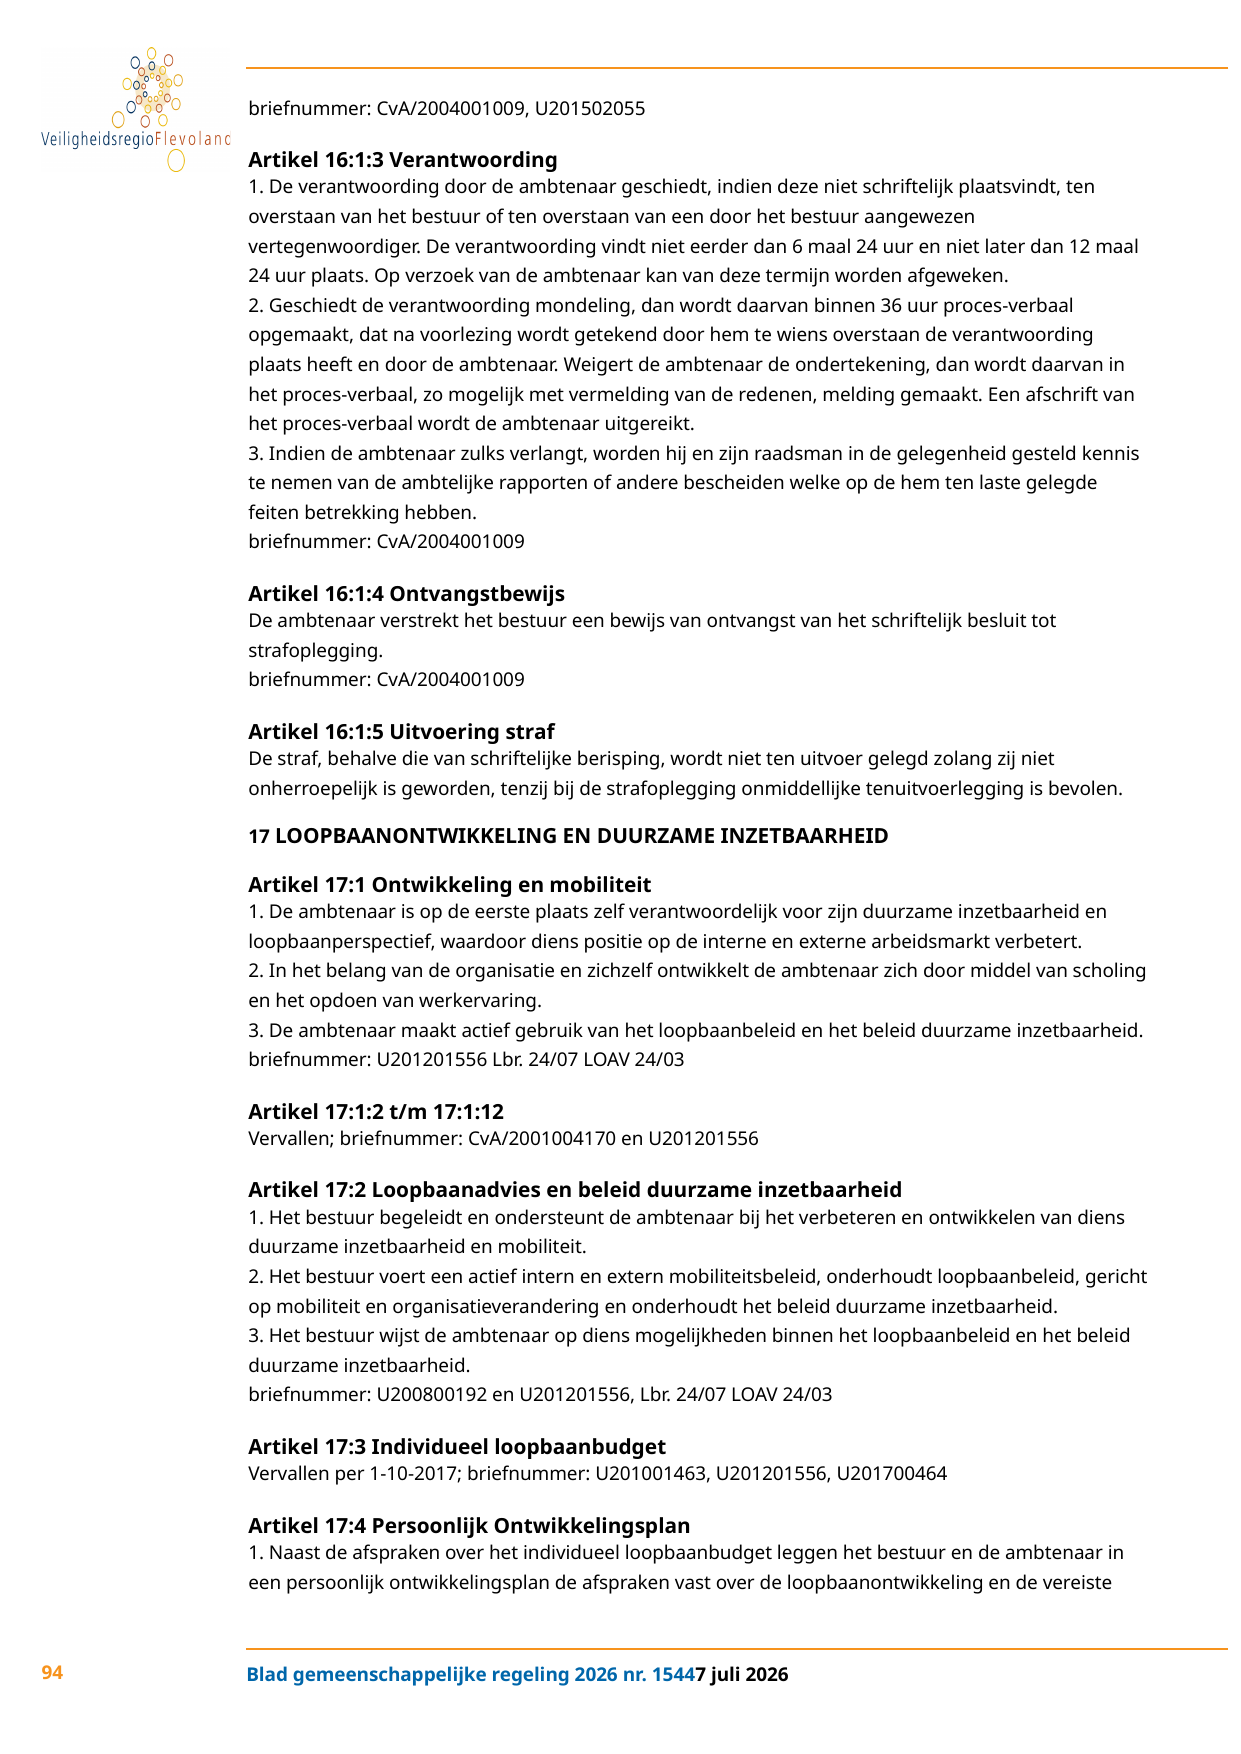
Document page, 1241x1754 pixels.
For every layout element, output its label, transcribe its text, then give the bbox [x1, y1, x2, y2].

text briefnummer: CvA/2004001009, U201502055 [248, 95, 1152, 121]
text briefnummer: U201201556 Lbr. 24/07 LOAV 24/03 [248, 1046, 1152, 1072]
text Artikel 17:3 Individueel loopbaanbudget [248, 1432, 1152, 1460]
text Artikel 17:1 Ontwikkeling en mobiliteit [248, 870, 1152, 898]
text Artikel 16:1:5 Uitvoering straf [248, 717, 1152, 746]
text Artikel 17:1:2 t/m 17:1:12 [248, 1097, 1152, 1125]
text 3. De ambtenaar maakt actief gebruik van het loopbaanbeleid en het beleid duurzame inzetbaarheid. [248, 1017, 1152, 1042]
text 2. Geschiedt de verantwoording mondeling, dan wordt daarvan binnen 36 uur proces-verbaal opgemaakt, dat na voorlezing wordt getekend door hem te wiens overstaan de verantwoording plaats heeft en door de ambtenaar. Weigert de ambtenaar de ondertekening, dan wordt daarvan in het proces-verbaal, zo mogelijk met vermelding van de redenen, melding gemaakt. Een afschrift van het proces-verbaal wordt de ambtenaar uitgereikt. [248, 292, 1152, 436]
text De straf, behalve die van schriftelijke berisping, wordt niet ten uitvoer gelegd zolang zij niet onherroepelijk is geworden, tenzij bij de strafoplegging onmiddellijke tenuitvoerlegging is bevolen. [248, 746, 1152, 801]
text Artikel 16:1:4 Ontvangstbewijs [248, 579, 1152, 607]
text Vervallen per 1-10-2017; briefnummer: U201001463, U201201556, U201700464 [248, 1460, 1152, 1486]
text 2. Het bestuur voert een actief intern en extern mobiliteitsbeleid, onderhoudt loopbaanbeleid, gericht op mobiliteit en organisatieverandering en onderhoudt het beleid duurzame inzetbaarheid. [248, 1263, 1152, 1318]
text 3. Indien de ambtenaar zulks verlangt, worden hij en zijn raadsman in de gelegenheid gesteld kennis te nemen van de ambtelijke rapporten of andere bescheiden welke op de hem ten laste gelegde feiten betrekking hebben. [248, 440, 1152, 525]
text 1. De ambtenaar is op de eerste plaats zelf verantwoordelijk voor zijn duurzame inzetbaarheid en loopbaanperspectief, waardoor diens positie op de interne en externe arbeidsmarkt verbetert. [248, 898, 1152, 954]
text Vervallen; briefnummer: CvA/2001004170 en U201201556 [248, 1125, 1152, 1151]
text 1. Naast de afspraken over het individueel loopbaanbudget leggen het bestuur en de ambtenaar in een persoonlijk ontwikkelingsplan de afspraken vast over de loopbaanontwikkeling en de vereiste [248, 1539, 1152, 1594]
text 1. Het bestuur begeleidt en ondersteunt de ambtenaar bij het verbeteren en ontwikkelen van diens duurzame inzetbaarheid en mobiliteit. [248, 1204, 1152, 1259]
text Artikel 17:2 Loopbaanadvies en beleid duurzame inzetbaarheid [248, 1176, 1152, 1204]
text 1. De verantwoording door de ambtenaar geschiedt, indien deze niet schriftelijk plaatsvindt, ten overstaan van het bestuur of ten overstaan van een door het bestuur aangewezen vertegenwoordiger. De verantwoording vindt niet eerder dan 6 maal 24 uur en niet later dan 12 maal 24 uur plaats. Op verzoek van de ambtenaar kan van deze termijn worden afgeweken. [248, 174, 1152, 288]
text 17 LOOPBAANONTWIKKELING EN DUURZAME INZETBAARHEID [248, 821, 1152, 849]
text briefnummer: CvA/2004001009 [248, 667, 1152, 692]
text 3. Het bestuur wijst de ambtenaar op diens mogelijkheden binnen het loopbaanbeleid en het beleid duurzame inzetbaarheid. [248, 1322, 1152, 1378]
text Artikel 16:1:3 Verantwoording [248, 145, 1152, 174]
text De ambtenaar verstrekt het bestuur een bewijs van ontvangst van het schriftelijk besluit tot strafoplegging. [248, 607, 1152, 663]
text 2. In het belang van de organisatie en zichzelf ontwikkelt de ambtenaar zich door middel van scholing en het opdoen van werkervaring. [248, 958, 1152, 1013]
picture [41, 47, 231, 172]
text briefnummer: U200800192 en U201201556, Lbr. 24/07 LOAV 24/03 [248, 1382, 1152, 1407]
text Artikel 17:4 Persoonlijk Ontwikkelingsplan [248, 1511, 1152, 1539]
text briefnummer: CvA/2004001009 [248, 529, 1152, 554]
